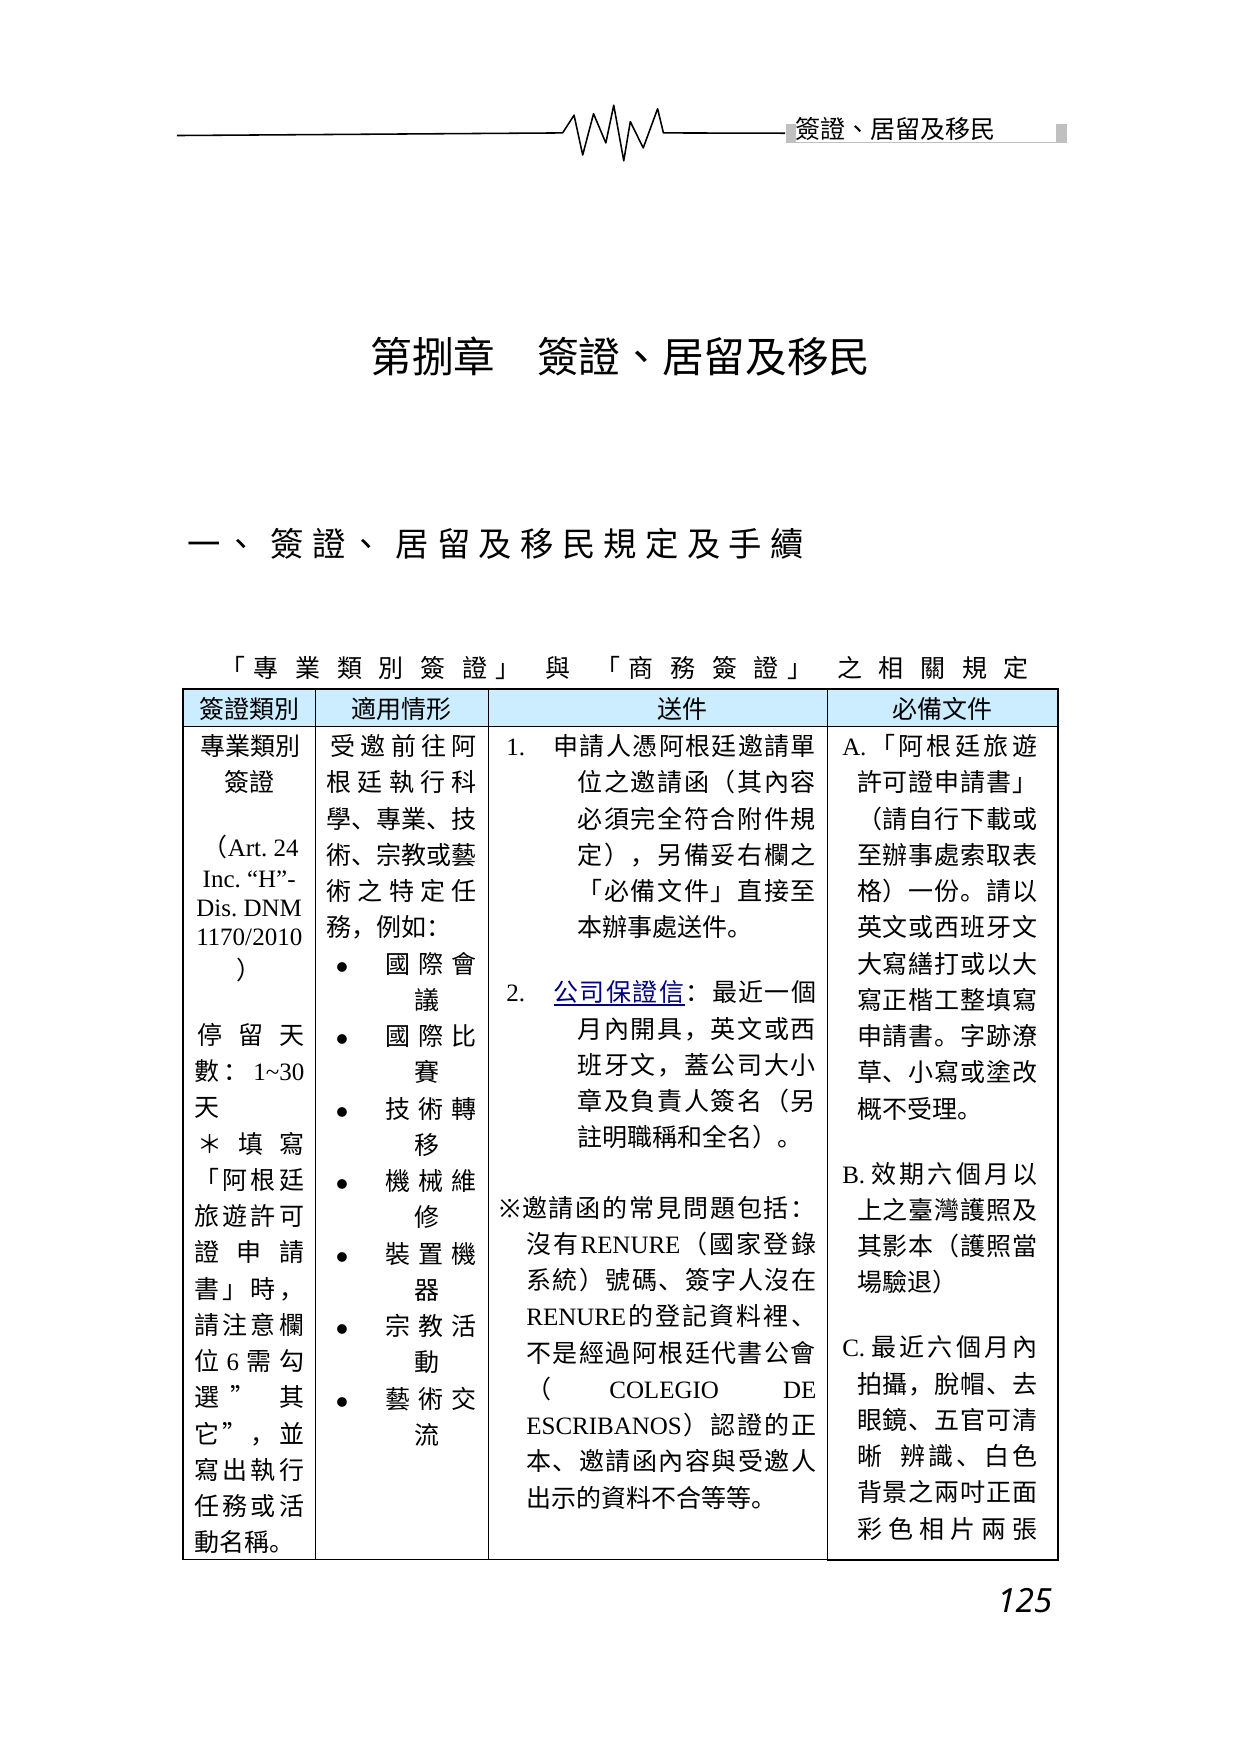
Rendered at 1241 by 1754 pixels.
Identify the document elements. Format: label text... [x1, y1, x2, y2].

table_cell A.「阿根廷旅遊許可證申請書」（請自行下載或至辦事處索取表格）一份。請以英文或西班牙文大寫繕打或以大寫正楷工整填寫申請書。字跡潦草、小寫或塗改概不受理。 B. 效期六個月以上之臺灣護照及其影本（護照當場驗退） C. 最近六個月內拍攝，脫帽、去眼鏡、五官可清晰 辨識、白色背景之兩吋正面彩色相片兩張 [828, 727, 1057, 1559]
text 「專業類別簽證」與「商務簽證」之相關規定 [183, 625, 1058, 688]
table_header 必備文件 [828, 690, 1057, 726]
table_header 簽證類別 [184, 690, 315, 726]
text 一、簽證、居留及移民規定及手續 [183, 500, 1058, 563]
text 第捌章 簽證、居留及移民 [183, 313, 1058, 375]
table_cell 受邀前往阿根廷執行科學、專業、技術、宗教或藝術之特定任務，例如： 國際會議 國際比賽 技術轉移 機械維修 裝置機器 宗教活動 藝術交流 [316, 727, 488, 1559]
table_header 送件 [489, 690, 827, 726]
table_header 適用情形 [316, 690, 488, 726]
table_cell 申請人憑阿根廷邀請單位之邀請函（其內容必須完全符合附件規定），另備妥右欄之「必備文件」直接至本辦事處送件。 公司保證信：最近一個月內開具，英文或西班牙文，蓋公司大小章及負責人簽名（另註明職稱和全名）。 ※邀請函的常見問題包括：沒有RENURE（國家登錄系統）號碼、簽字人沒在RENURE的登記資料裡、不是經過阿根廷代書公會（COLEGIO DE ESCRIBANOS）認證的正本、邀請函內容與受邀人出示的資料不合等等。 [489, 727, 827, 1559]
table_cell 專業類別簽證 （Art. 24 Inc. “H”- Dis. DNM 1170/2010） 停留天數：1~30天 ＊填寫「阿根廷旅遊許可證申請書」時，請注意欄位6需勾選” 其它”，並寫出執行任務或活動名稱。 [184, 727, 315, 1559]
